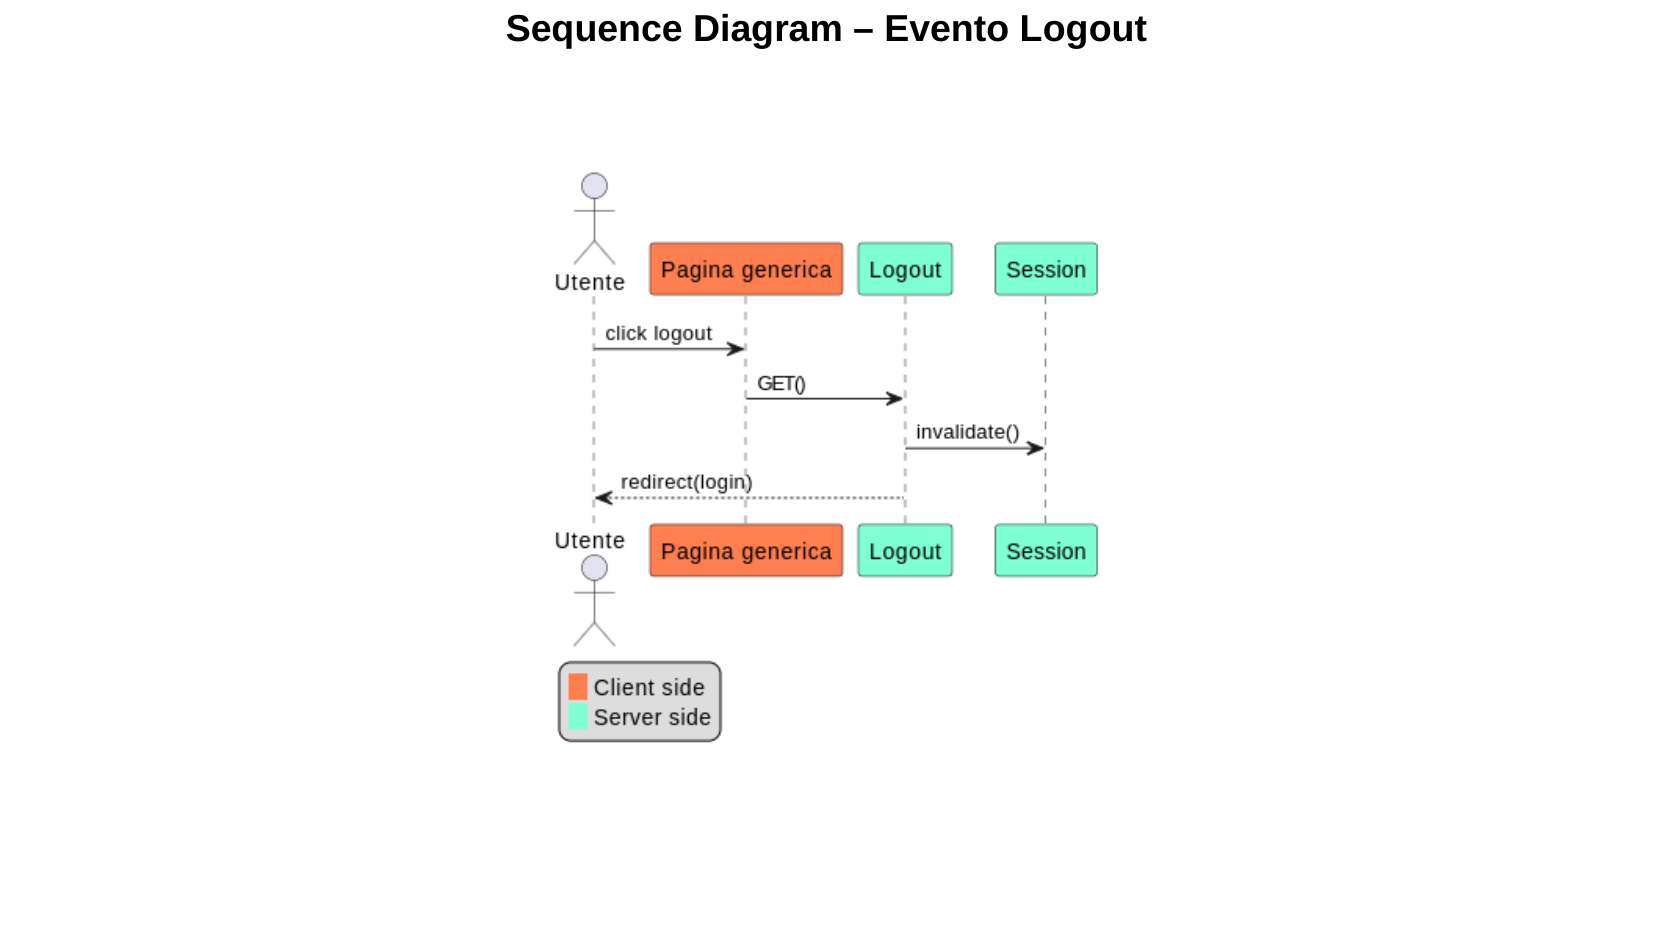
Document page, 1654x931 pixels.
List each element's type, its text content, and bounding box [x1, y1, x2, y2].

picture [547, 165, 1106, 766]
text_box Sequence Diagram – Evento Logout [303, 0, 1351, 99]
